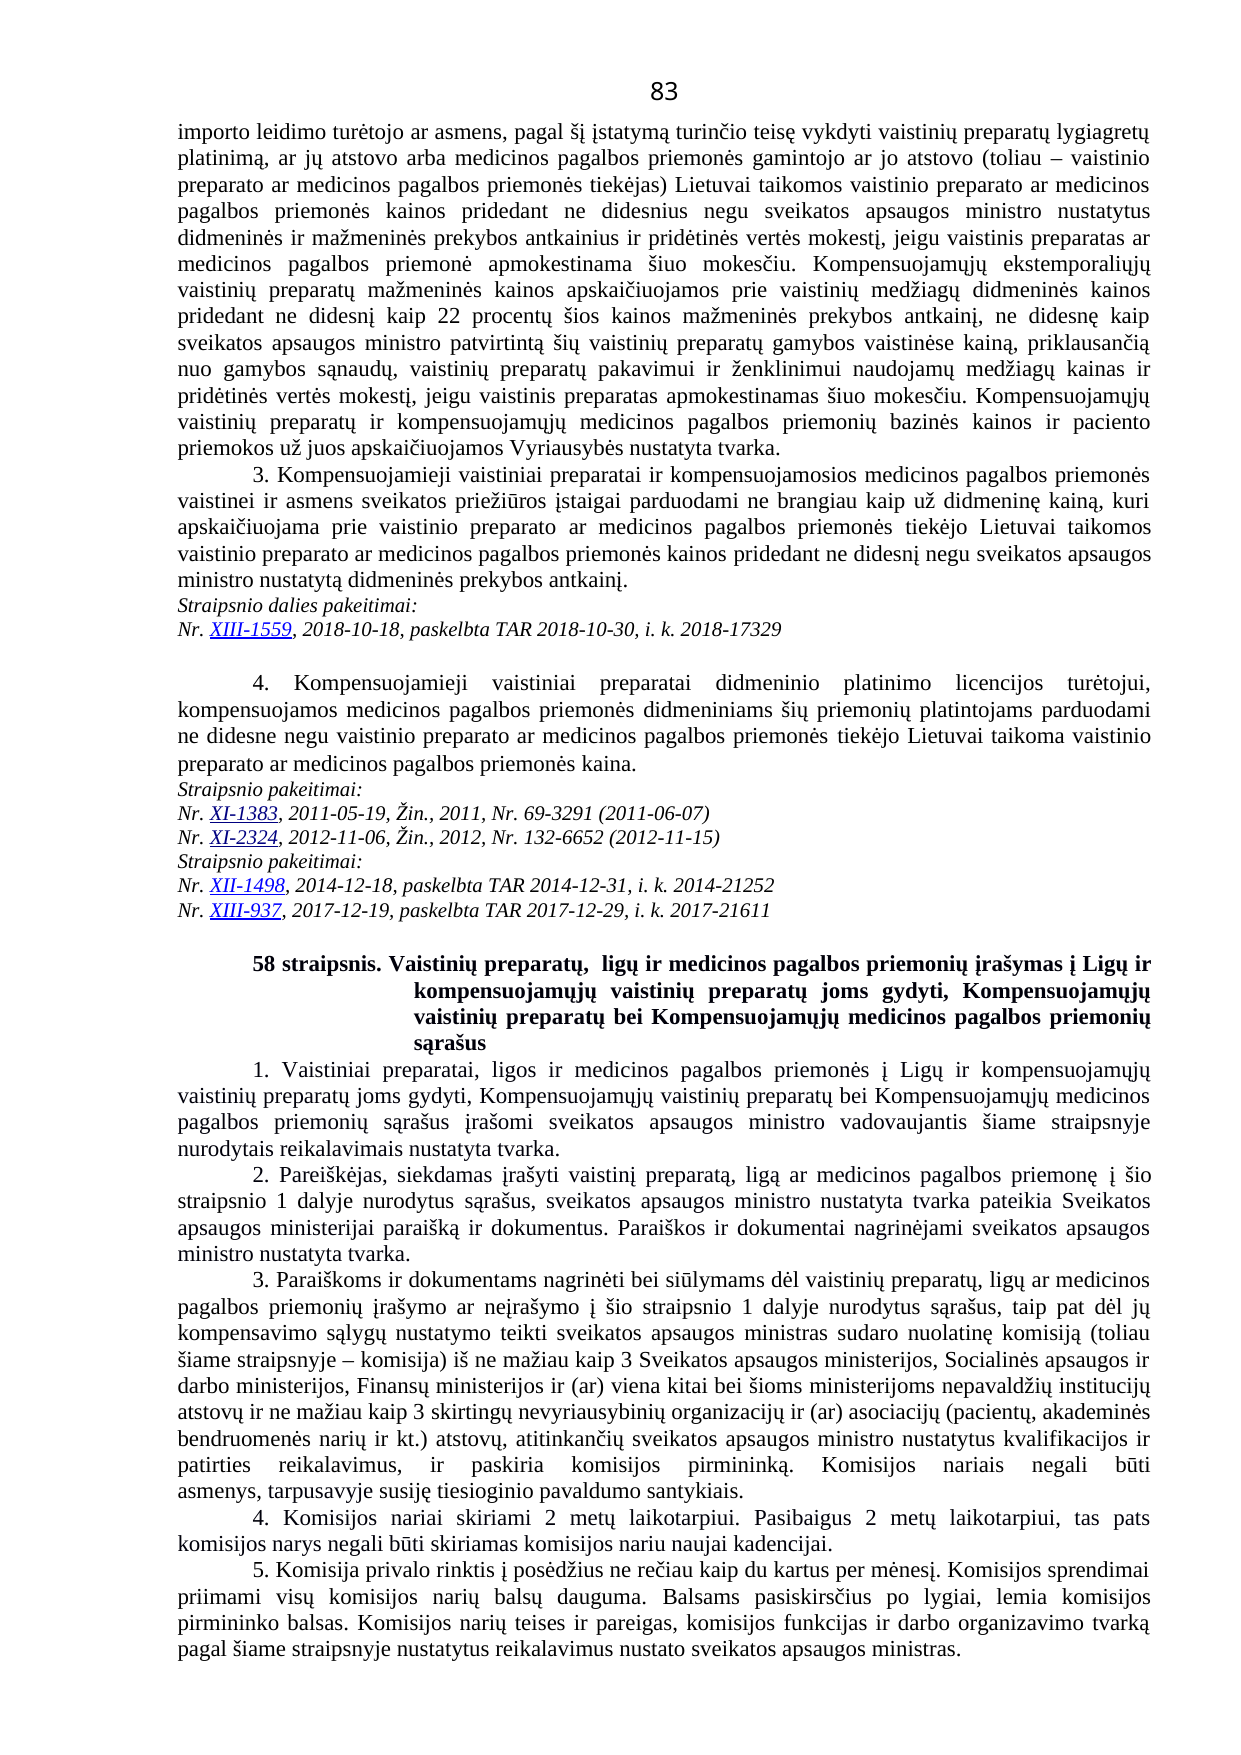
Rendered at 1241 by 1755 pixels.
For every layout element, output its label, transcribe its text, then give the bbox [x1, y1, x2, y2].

text 58 straipsnis. Vaistinių preparatų, ligų ir medicinos pagalbos priemonių įrašymas į Ligų ir kompensuojamųjų vaistinių preparatų joms gydyti, Kompensuojamųjų vaistinių preparatų bei Kompensuojamųjų medicinos pagalbos priemonių sąrašus [252, 950, 1152, 1056]
text Nr. XI-2324, 2012-11-06, Žin., 2012, Nr. 132-6652 (2012-11-15) [177, 825, 1152, 849]
text Nr. XI-1383, 2011-05-19, Žin., 2011, Nr. 69-3291 (2011-06-07) [177, 801, 1152, 825]
text 3. Paraiškoms ir dokumentams nagrinėti bei siūlymams dėl vaistinių preparatų, ligų ar medicinos pagalbos priemonių įrašymo ar neįrašymo į šio straipsnio 1 dalyje nurodytus sąrašus, taip pat dėl jų kompensavimo sąlygų nustatymo teikti sveikatos apsaugos ministras sudaro nuolatinę komisiją (toliau šiame straipsnyje – komisija) iš ne mažiau kaip 3 Sveikatos apsaugos ministerijos, Socialinės apsaugos ir darbo ministerijos, Finansų ministerijos ir (ar) viena kitai bei šioms ministerijoms nepavaldžių institucijų atstovų ir ne mažiau kaip 3 skirtingų nevyriausybinių organizacijų ir (ar) asociacijų (pacientų, akademinės bendruomenės narių ir kt.) atstovų, atitinkančių sveikatos apsaugos ministro nustatytus kvalifikacijos ir patirties reikalavimus, ir paskiria komisijos pirmininką. Komisijos nariais negali būti asmenys, tarpusavyje susiję tiesioginio pavaldumo santykiais. [177, 1267, 1152, 1504]
text 2. Pareiškėjas, siekdamas įrašyti vaistinį preparatą, ligą ar medicinos pagalbos priemonę į šio straipsnio 1 dalyje nurodytus sąrašus, sveikatos apsaugos ministro nustatyta tvarka pateikia Sveikatos apsaugos ministerijai paraišką ir dokumentus. Paraiškos ir dokumentai nagrinėjami sveikatos apsaugos ministro nustatyta tvarka. [177, 1161, 1152, 1267]
text 5. Komisija privalo rinktis į posėdžius ne rečiau kaip du kartus per mėnesį. Komisijos sprendimai priimami visų komisijos narių balsų dauguma. Balsams pasiskirsčius po lygiai, lemia komisijos pirmininko balsas. Komisijos narių teises ir pareigas, komisijos funkcijas ir darbo organizavimo tvarką pagal šiame straipsnyje nustatytus reikalavimus nustato sveikatos apsaugos ministras. [177, 1556, 1152, 1662]
text 1. Vaistiniai preparatai, ligos ir medicinos pagalbos priemonės į Ligų ir kompensuojamųjų vaistinių preparatų joms gydyti, Kompensuojamųjų vaistinių preparatų bei Kompensuojamųjų medicinos pagalbos priemonių sąrašus įrašomi sveikatos apsaugos ministro vadovaujantis šiame straipsnyje nurodytais reikalavimais nustatyta tvarka. [177, 1056, 1152, 1161]
text Straipsnio dalies pakeitimai: [177, 592, 1152, 617]
text Nr. XII-1498, 2014-12-18, paskelbta TAR 2014-12-31, i. k. 2014-21252 [177, 873, 1152, 897]
text Nr. XIII-937, 2017-12-19, paskelbta TAR 2017-12-29, i. k. 2017-21611 [177, 897, 1152, 922]
text 4. Kompensuojamieji vaistiniai preparatai didmeninio platinimo licencijos turėtojui, kompensuojamos medicinos pagalbos priemonės didmeniniams šių priemonių platintojams parduodami ne didesne negu vaistinio preparato ar medicinos pagalbos priemonės tiekėjo Lietuvai taikoma vaistinio preparato ar medicinos pagalbos priemonės kaina. [177, 669, 1152, 777]
text 4. Komisijos nariai skiriami 2 metų laikotarpiui. Pasibaigus 2 metų laikotarpiui, tas pats komisijos narys negali būti skiriamas komisijos nariu naujai kadencijai. [177, 1504, 1152, 1556]
text Straipsnio pakeitimai: [177, 849, 1152, 873]
text Straipsnio pakeitimai: [177, 777, 1152, 801]
text 3. Kompensuojamieji vaistiniai preparatai ir kompensuojamosios medicinos pagalbos priemonės vaistinei ir asmens sveikatos priežiūros įstaigai parduodami ne brangiau kaip už didmeninę kainą, kuri apskaičiuojama prie vaistinio preparato ar medicinos pagalbos priemonės tiekėjo Lietuvai taikomos vaistinio preparato ar medicinos pagalbos priemonės kainos pridedant ne didesnį negu sveikatos apsaugos ministro nustatytą didmeninės prekybos antkainį. [177, 461, 1152, 592]
text importo leidimo turėtojo ar asmens, pagal šį įstatymą turinčio teisę vykdyti vaistinių preparatų lygiagretų platinimą, ar jų atstovo arba medicinos pagalbos priemonės gamintojo ar jo atstovo (toliau – vaistinio preparato ar medicinos pagalbos priemonės tiekėjas) Lietuvai taikomos vaistinio preparato ar medicinos pagalbos priemonės kainos pridedant ne didesnius negu sveikatos apsaugos ministro nustatytus didmeninės ir mažmeninės prekybos antkainius ir pridėtinės vertės mokestį, jeigu vaistinis preparatas ar medicinos pagalbos priemonė apmokestinama šiuo mokesčiu. Kompensuojamųjų ekstemporaliųjų vaistinių preparatų mažmeninės kainos apskaičiuojamos prie vaistinių medžiagų didmeninės kainos pridedant ne didesnį kaip 22 procentų šios kainos mažmeninės prekybos antkainį, ne didesnę kaip sveikatos apsaugos ministro patvirtintą šių vaistinių preparatų gamybos vaistinėse kainą, priklausančią nuo gamybos sąnaudų, vaistinių preparatų pakavimui ir ženklinimui naudojamų medžiagų kainas ir pridėtinės vertės mokestį, jeigu vaistinis preparatas apmokestinamas šiuo mokesčiu. Kompensuojamųjų vaistinių preparatų ir kompensuojamųjų medicinos pagalbos priemonių bazinės kainos ir paciento priemokos už juos apskaičiuojamos Vyriausybės nustatyta tvarka. [177, 118, 1152, 461]
text Nr. XIII-1559, 2018-10-18, paskelbta TAR 2018-10-30, i. k. 2018-17329 [177, 617, 1152, 641]
